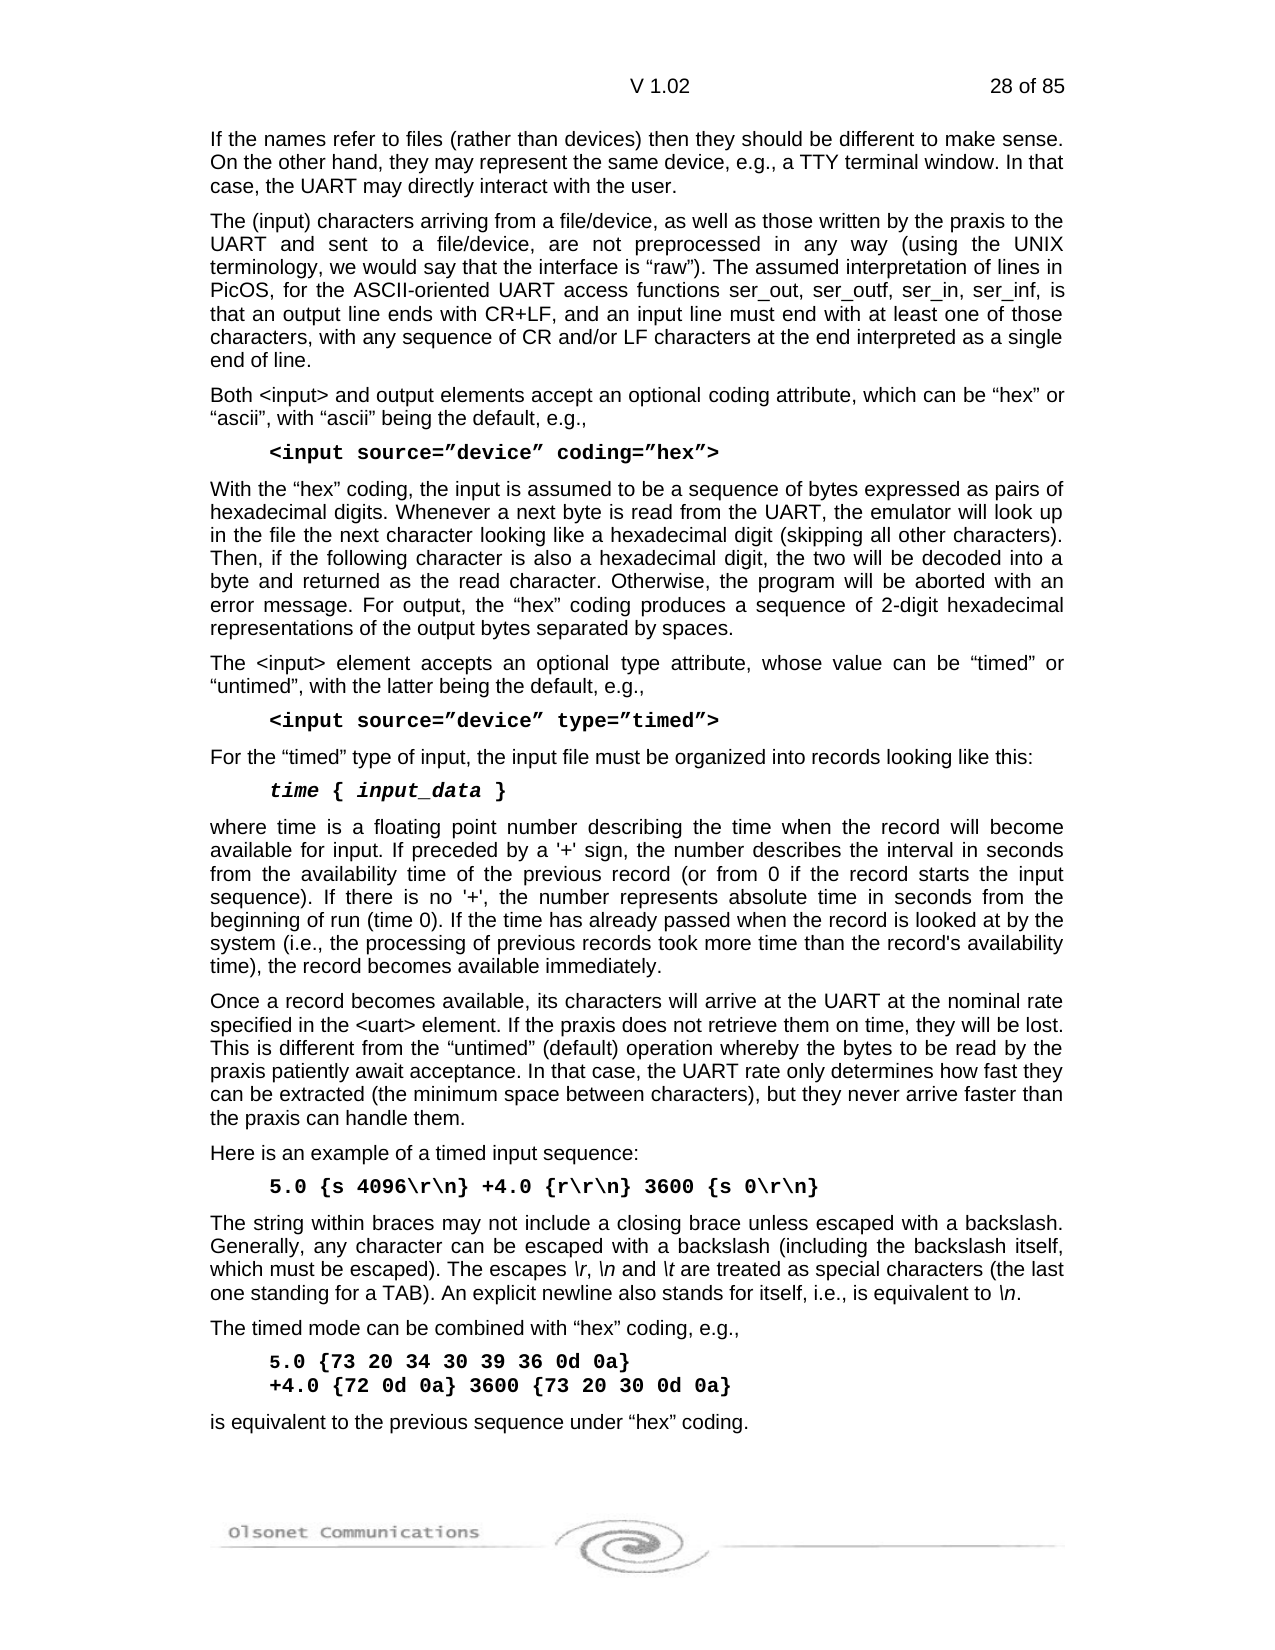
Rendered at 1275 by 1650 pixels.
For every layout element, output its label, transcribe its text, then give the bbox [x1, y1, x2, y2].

text <input source=”device” coding=”hex”> [269, 442, 1065, 465]
text +4.0 {72 0d 0a} 3600 {73 20 30 0d 0a} [269, 1375, 1065, 1398]
text The <input> element accepts an optional type attribute, whose value can be “timed” or “untimed”, with the latter being the default, e.g., [210, 652, 1065, 698]
text Both <input> and output elements accept an optional coding attribute, which can be “hex” or “ascii”, with “ascii” being the default, e.g., [210, 383, 1065, 430]
text Once a record becomes available, its characters will arrive at the UART at the nominal rate specified in the <uart> element. If the praxis does not retrieve them on time, they will be lost. This is different from the “untimed” (default) operation whereby the bytes to be read by the praxis patiently await acceptance. In that case, the UART rate only determines how fast they can be extracted (the minimum space between characters), but they never arrive faster than the praxis can handle them. [210, 990, 1065, 1129]
text If the names refer to files (rather than devices) then they should be different to make sense. On the other hand, they may represent the same device, e.g., a TTY terminal window. In that case, the UART may directly interact with the user. [210, 128, 1065, 197]
text Here is an example of a timed input sequence: [210, 1141, 1065, 1164]
text With the “hex” coding, the input is assumed to be a sequence of bytes expressed as pairs of hexadecimal digits. Whenever a next byte is read from the UART, the emulator will look up in the file the next character looking like a hexadecimal digit (skipping all other characters). Then, if the following character is also a hexadecimal digit, the two will be decoded into a byte and returned as the read character. Otherwise, the program will be aborted with an error message. For output, the “hex” coding produces a sequence of 2-digit hexadecimal representations of the output bytes separated by spaces. [210, 477, 1065, 640]
text is equivalent to the previous sequence under “hex” coding. [210, 1410, 1065, 1433]
picture [210, 1504, 1065, 1596]
text The (input) characters arriving from a file/device, as well as those written by the praxis to the UART and sent to a file/device, are not preprocessed in any way (using the UNIX terminology, we would say that the interface is “raw”). The assumed interpretation of lines in PicOS, for the ASCII-oriented UART access functions ser_out, ser_outf, ser_in, ser_inf, is that an output line ends with CR+LF, and an input line must end with at least one of those characters, with any sequence of CR and/or LF characters at the end interpreted as a single end of line. [210, 209, 1065, 372]
text where time is a floating point number describing the time when the record will become available for input. If preceded by a '+' sign, the number describes the interval in seconds from the availability time of the previous record (or from 0 if the record starts the input sequence). If there is no '+', the number represents absolute time in seconds from the beginning of run (time 0). If the time has already passed when the record is looked at by the system (i.e., the processing of previous records took more time than the record's availability time), the record becomes available immediately. [210, 816, 1065, 978]
text time { input_data } [269, 780, 1065, 804]
text The string within braces may not include a closing brace unless escaped with a backslash. Generally, any character can be escaped with a backslash (including the backslash itself, which must be escaped). The escapes \r, \n and \t are treated as special characters (the last one standing for a TAB). An explicit newline also stands for itself, i.e., is equivalent to \n. [210, 1212, 1065, 1304]
text 5.0 {73 20 34 30 39 36 0d 0a} [269, 1351, 1065, 1375]
text <input source=”device” type=”timed”> [269, 710, 1065, 733]
text 5.0 {s 4096\r\n} +4.0 {r\r\n} 3600 {s 0\r\n} [269, 1176, 1065, 1200]
text For the “timed” type of input, the input file must be organized into records looking like this: [210, 745, 1065, 768]
text The timed mode can be combined with “hex” coding, e.g., [210, 1316, 1065, 1339]
